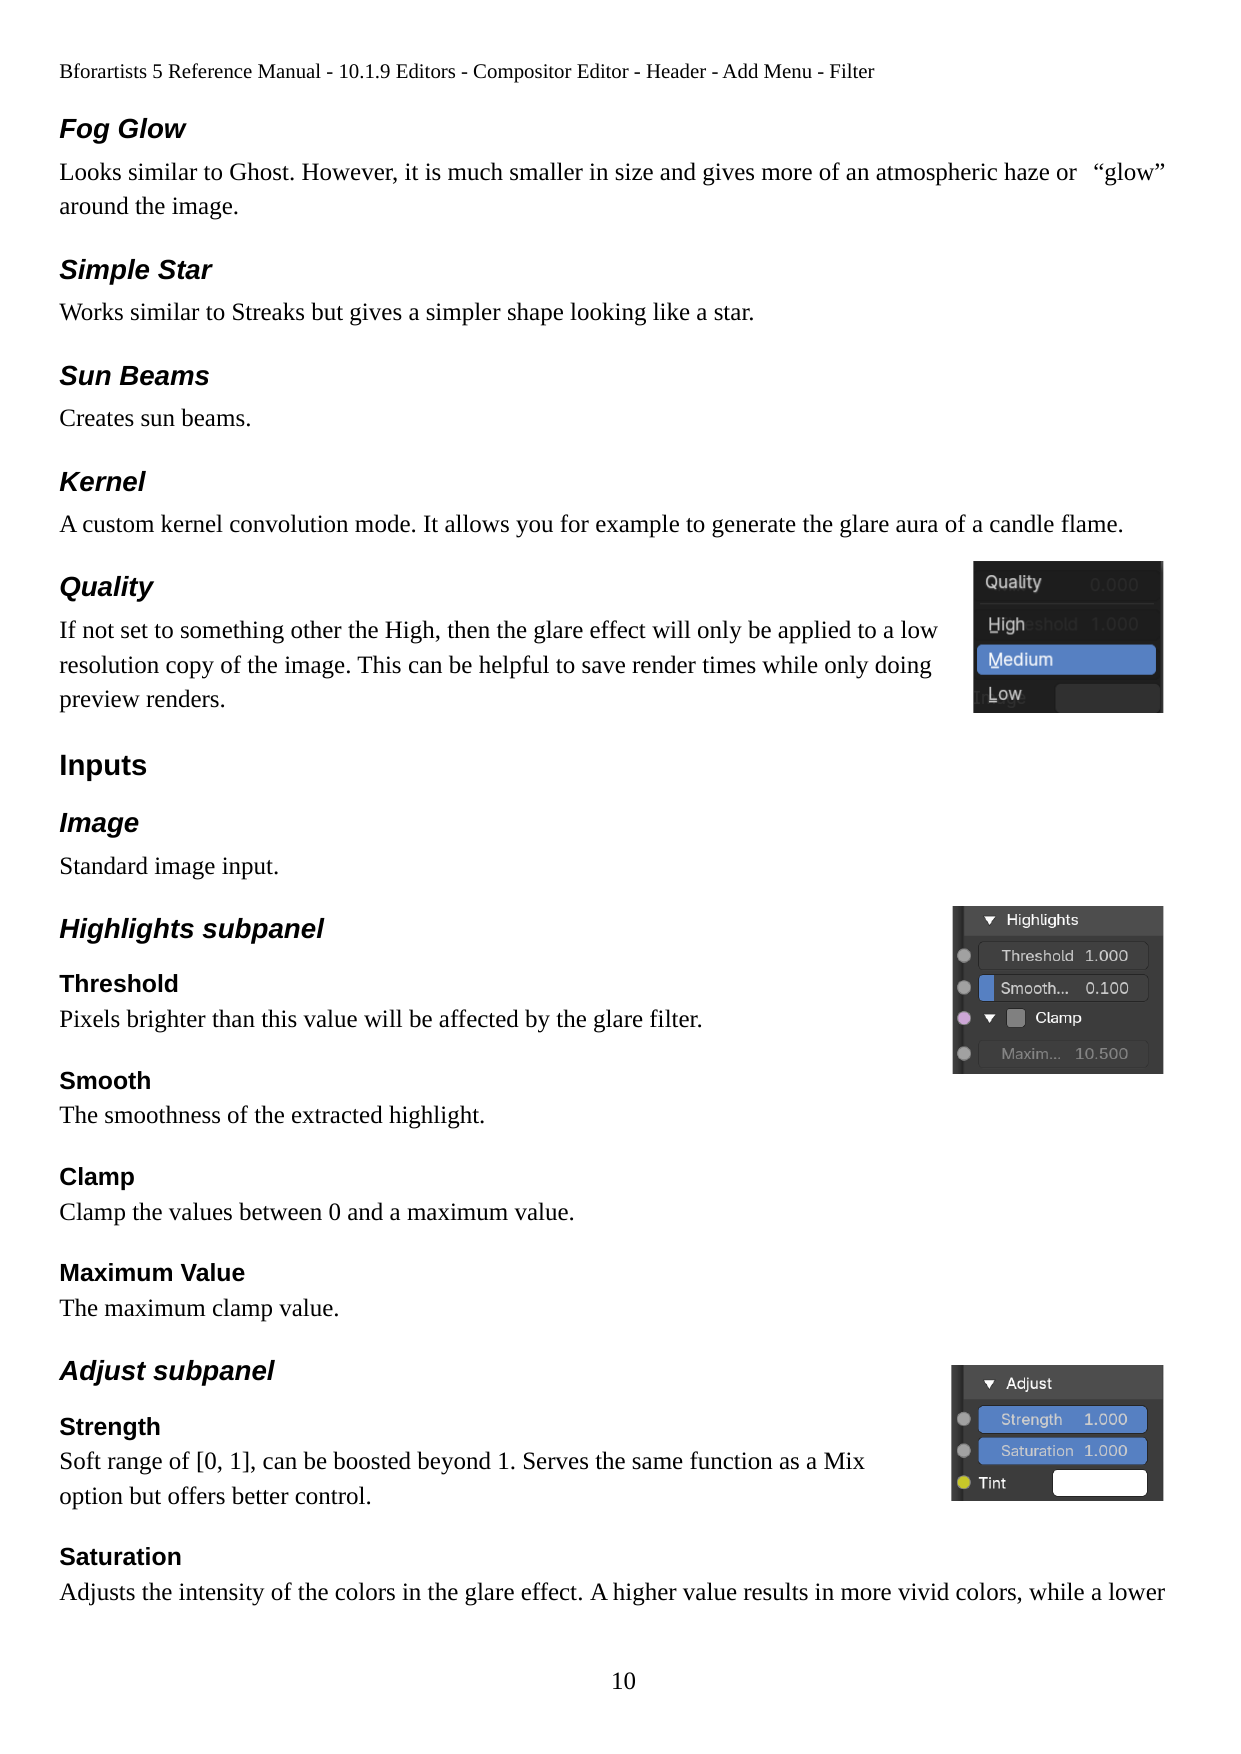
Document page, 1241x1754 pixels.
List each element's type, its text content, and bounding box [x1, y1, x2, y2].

text Standard image input. [59, 851, 1181, 880]
text Looks similar to Ghost. However, it is much smaller in size and gives more of an atmospheric haze or “glow” around the image. [59, 157, 1181, 220]
subtitle Threshold [59, 969, 952, 998]
text Pixels brighter than this value will be affected by the glare filter. [59, 1004, 952, 1033]
subtitle Image [59, 807, 1181, 838]
picture [973, 561, 1164, 713]
picture [952, 906, 1164, 1074]
text The smoothness of the extracted highlight. [59, 1101, 1181, 1129]
subtitle Clamp [59, 1162, 1181, 1191]
subtitle [1164, 571, 1181, 603]
text Clamp the values between 0 and a maximum value. [59, 1197, 1181, 1226]
text Soft range of [0, 1], can be boosted beyond 1. Serves the same function as a Mix option but offers better control. [59, 1446, 1181, 1510]
text A custom kernel convolution mode. It allows you for example to generate the glare aura of a candle flame. [59, 509, 1181, 538]
subtitle Smooth [59, 1066, 1181, 1094]
text Creates sun beams. [59, 403, 1181, 432]
subtitle Kernel [59, 465, 1181, 497]
subtitle Quality [59, 571, 973, 603]
subtitle [1164, 912, 1181, 944]
text The maximum clamp value. [59, 1293, 1181, 1322]
text Works similar to Streaks but gives a simpler shape looking like a star. [59, 297, 1181, 326]
subtitle [1164, 1412, 1181, 1440]
subtitle Sun Beams [59, 359, 1181, 391]
subtitle Maximum Value [59, 1258, 1181, 1287]
text If not set to something other the High, then the glare effect will only be applied to a low resolution copy of the image. This can be helpful to save render times while only doing preview renders. [59, 615, 973, 713]
subtitle Fog Glow [59, 113, 1181, 144]
subtitle Highlights subpanel [59, 912, 952, 944]
picture [951, 1365, 1164, 1501]
subtitle Strength [59, 1412, 951, 1440]
text Adjusts the intensity of the colors in the glare effect. A higher value results in more vivid colors, while a lower [59, 1577, 1181, 1606]
subtitle [1164, 969, 1181, 998]
subtitle Adjust subpanel [59, 1355, 1181, 1387]
subtitle Saturation [59, 1542, 1181, 1571]
subtitle Simple Star [59, 253, 1181, 285]
subtitle Inputs [59, 748, 1181, 782]
